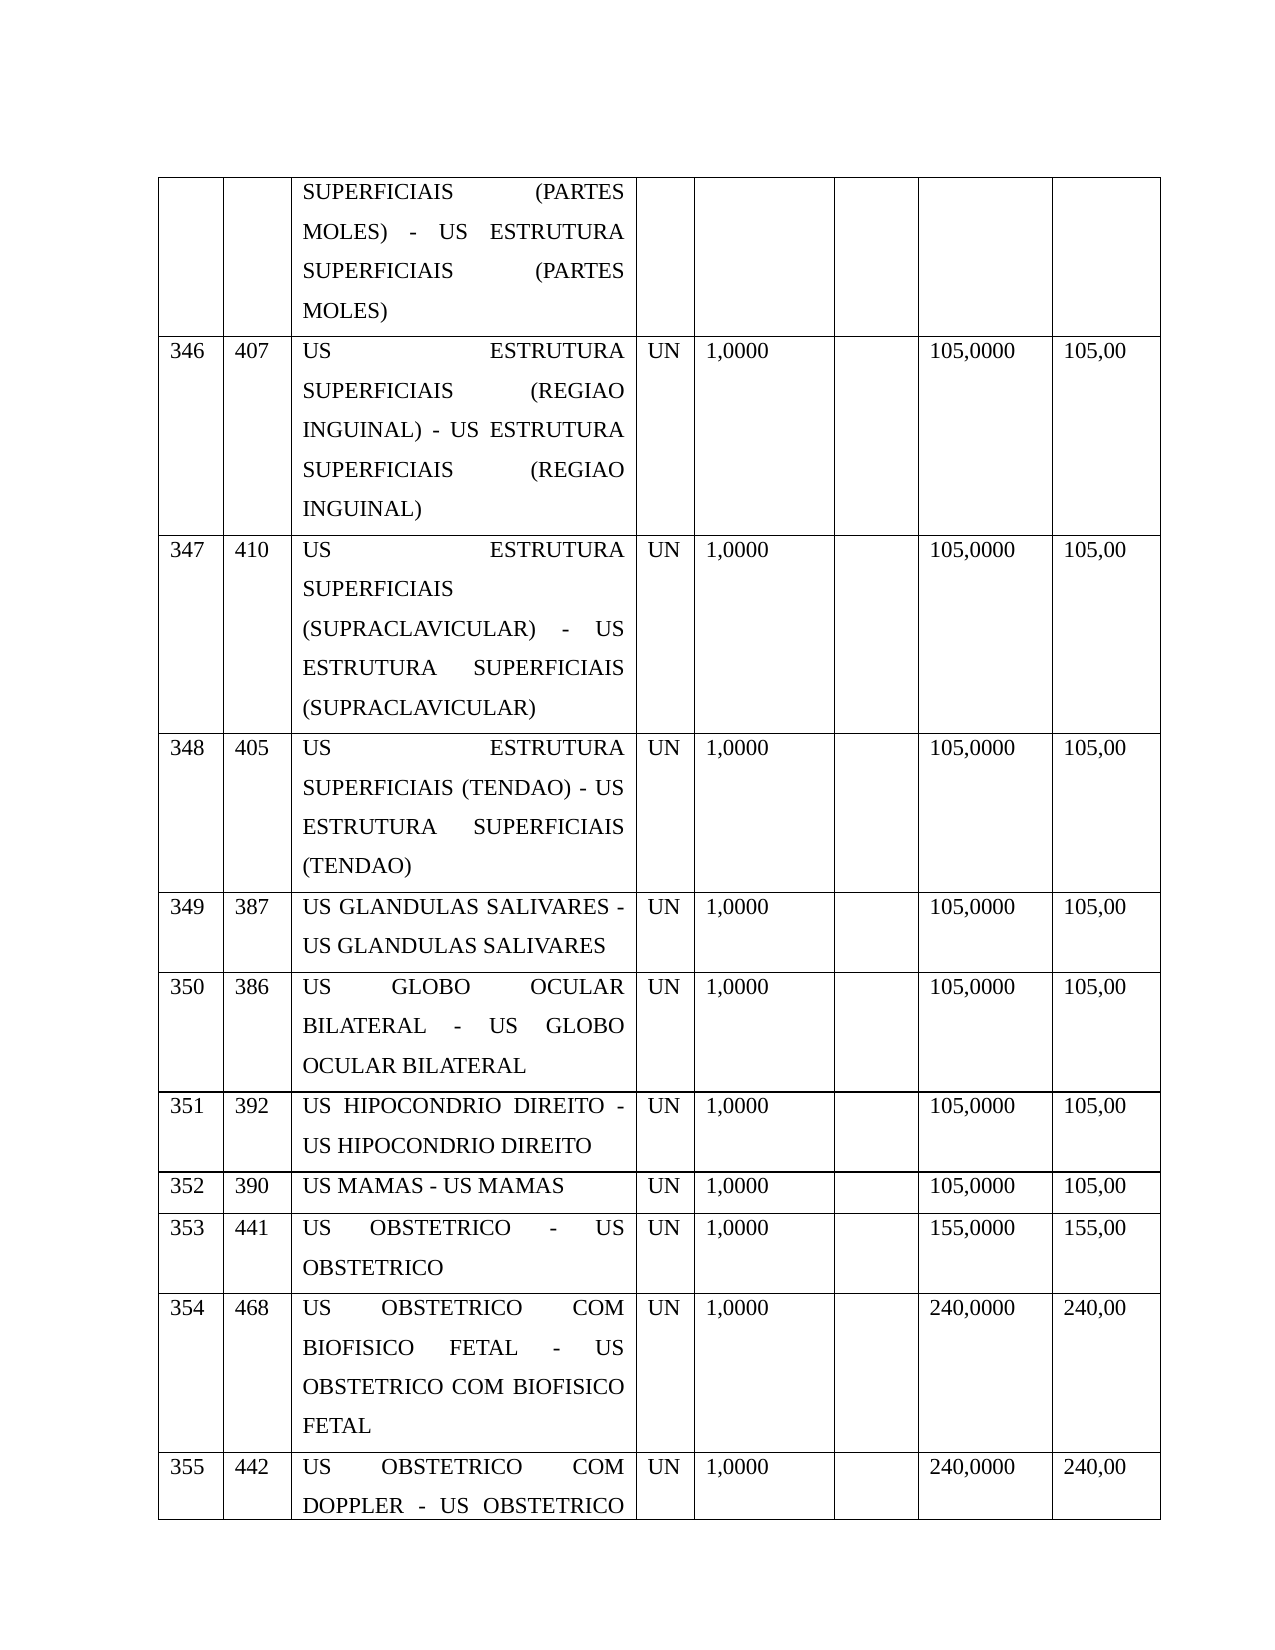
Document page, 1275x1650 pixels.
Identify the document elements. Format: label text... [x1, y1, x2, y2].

table_cell 410 [224, 536, 291, 733]
table_cell 354 [159, 1294, 223, 1452]
table_cell US OBSTETRICO COM BIOFISICO FETAL - US OBSTETRICO COM BIOFISICO FETAL [292, 1294, 636, 1452]
table_cell [835, 1453, 918, 1519]
table_cell US OBSTETRICO COM DOPPLER - US OBSTETRICO [292, 1453, 636, 1519]
table_cell US ESTRUTURA SUPERFICIAIS (SUPRACLAVICULAR) - US ESTRUTURA SUPERFICIAIS (SUPRACLAVICULAR) [292, 536, 636, 733]
table_cell 1,0000 [695, 1214, 834, 1293]
table_cell 351 [159, 1093, 223, 1171]
table_cell 105,00 [1053, 734, 1160, 892]
table_cell US HIPOCONDRIO DIREITO - US HIPOCONDRIO DIREITO [292, 1093, 636, 1171]
table_cell US GLANDULAS SALIVARES - US GLANDULAS SALIVARES [292, 893, 636, 972]
table_cell 105,0000 [919, 1093, 1052, 1171]
table_cell [835, 1093, 918, 1171]
table_cell 240,00 [1053, 1294, 1160, 1452]
table_cell 105,00 [1053, 893, 1160, 972]
table_cell UN [637, 1214, 694, 1293]
table_cell [835, 893, 918, 972]
table_cell [835, 337, 918, 534]
table_cell [835, 178, 918, 336]
table_cell [637, 178, 694, 336]
table_cell [1053, 178, 1160, 336]
table_cell UN [637, 734, 694, 892]
table_cell [919, 178, 1052, 336]
table_cell 442 [224, 1453, 291, 1519]
table_cell UN [637, 1453, 694, 1519]
table_cell [835, 1214, 918, 1293]
table_cell UN [637, 337, 694, 534]
table_cell 1,0000 [695, 337, 834, 534]
table_cell 355 [159, 1453, 223, 1519]
table_cell 405 [224, 734, 291, 892]
table_cell UN [637, 893, 694, 972]
table_cell 407 [224, 337, 291, 534]
table_cell 105,0000 [919, 1173, 1052, 1213]
table_cell [835, 536, 918, 733]
table_cell [159, 178, 223, 336]
table_cell 1,0000 [695, 536, 834, 733]
table_cell US ESTRUTURA SUPERFICIAIS (TENDAO) - US ESTRUTURA SUPERFICIAIS (TENDAO) [292, 734, 636, 892]
table_cell 240,0000 [919, 1294, 1052, 1452]
table_cell 1,0000 [695, 1294, 834, 1452]
table_cell 105,00 [1053, 536, 1160, 733]
table_cell [835, 973, 918, 1091]
table_cell 155,0000 [919, 1214, 1052, 1293]
table_cell UN [637, 1173, 694, 1213]
table_cell 105,00 [1053, 337, 1160, 534]
table_cell 1,0000 [695, 893, 834, 972]
table_cell 240,00 [1053, 1453, 1160, 1519]
table_cell [835, 1294, 918, 1452]
table_cell 347 [159, 536, 223, 733]
table_cell 1,0000 [695, 1093, 834, 1171]
table_cell 105,00 [1053, 973, 1160, 1091]
table_cell UN [637, 536, 694, 733]
table_cell 105,0000 [919, 893, 1052, 972]
table_cell 392 [224, 1093, 291, 1171]
table_cell 240,0000 [919, 1453, 1052, 1519]
table_cell US ESTRUTURA SUPERFICIAIS (REGIAO INGUINAL) - US ESTRUTURA SUPERFICIAIS (REGIAO INGUINAL) [292, 337, 636, 534]
table_cell 386 [224, 973, 291, 1091]
table_cell SUPERFICIAIS (PARTES MOLES) - US ESTRUTURA SUPERFICIAIS (PARTES MOLES) [292, 178, 636, 336]
table_cell 105,00 [1053, 1093, 1160, 1171]
table_cell US GLOBO OCULAR BILATERAL - US GLOBO OCULAR BILATERAL [292, 973, 636, 1091]
table_cell 105,00 [1053, 1173, 1160, 1213]
table_cell 349 [159, 893, 223, 972]
table_cell 105,0000 [919, 337, 1052, 534]
table_cell 1,0000 [695, 1453, 834, 1519]
table_cell US OBSTETRICO - US OBSTETRICO [292, 1214, 636, 1293]
table_cell [224, 178, 291, 336]
table_cell 353 [159, 1214, 223, 1293]
table_cell 1,0000 [695, 734, 834, 892]
table_cell UN [637, 1294, 694, 1452]
table_cell [835, 734, 918, 892]
table_cell 105,0000 [919, 536, 1052, 733]
table_cell 155,00 [1053, 1214, 1160, 1293]
table_cell [695, 178, 834, 336]
table_cell 105,0000 [919, 734, 1052, 892]
table_cell 387 [224, 893, 291, 972]
table_cell US MAMAS - US MAMAS [292, 1173, 636, 1213]
table_cell UN [637, 973, 694, 1091]
table_cell 1,0000 [695, 1173, 834, 1213]
table_cell UN [637, 1093, 694, 1171]
table_cell 390 [224, 1173, 291, 1213]
table_cell [835, 1173, 918, 1213]
table_cell 350 [159, 973, 223, 1091]
table_cell 1,0000 [695, 973, 834, 1091]
table_cell 441 [224, 1214, 291, 1293]
table_cell 348 [159, 734, 223, 892]
table_cell 105,0000 [919, 973, 1052, 1091]
table_cell 468 [224, 1294, 291, 1452]
table_cell 352 [159, 1173, 223, 1213]
table_cell 346 [159, 337, 223, 534]
